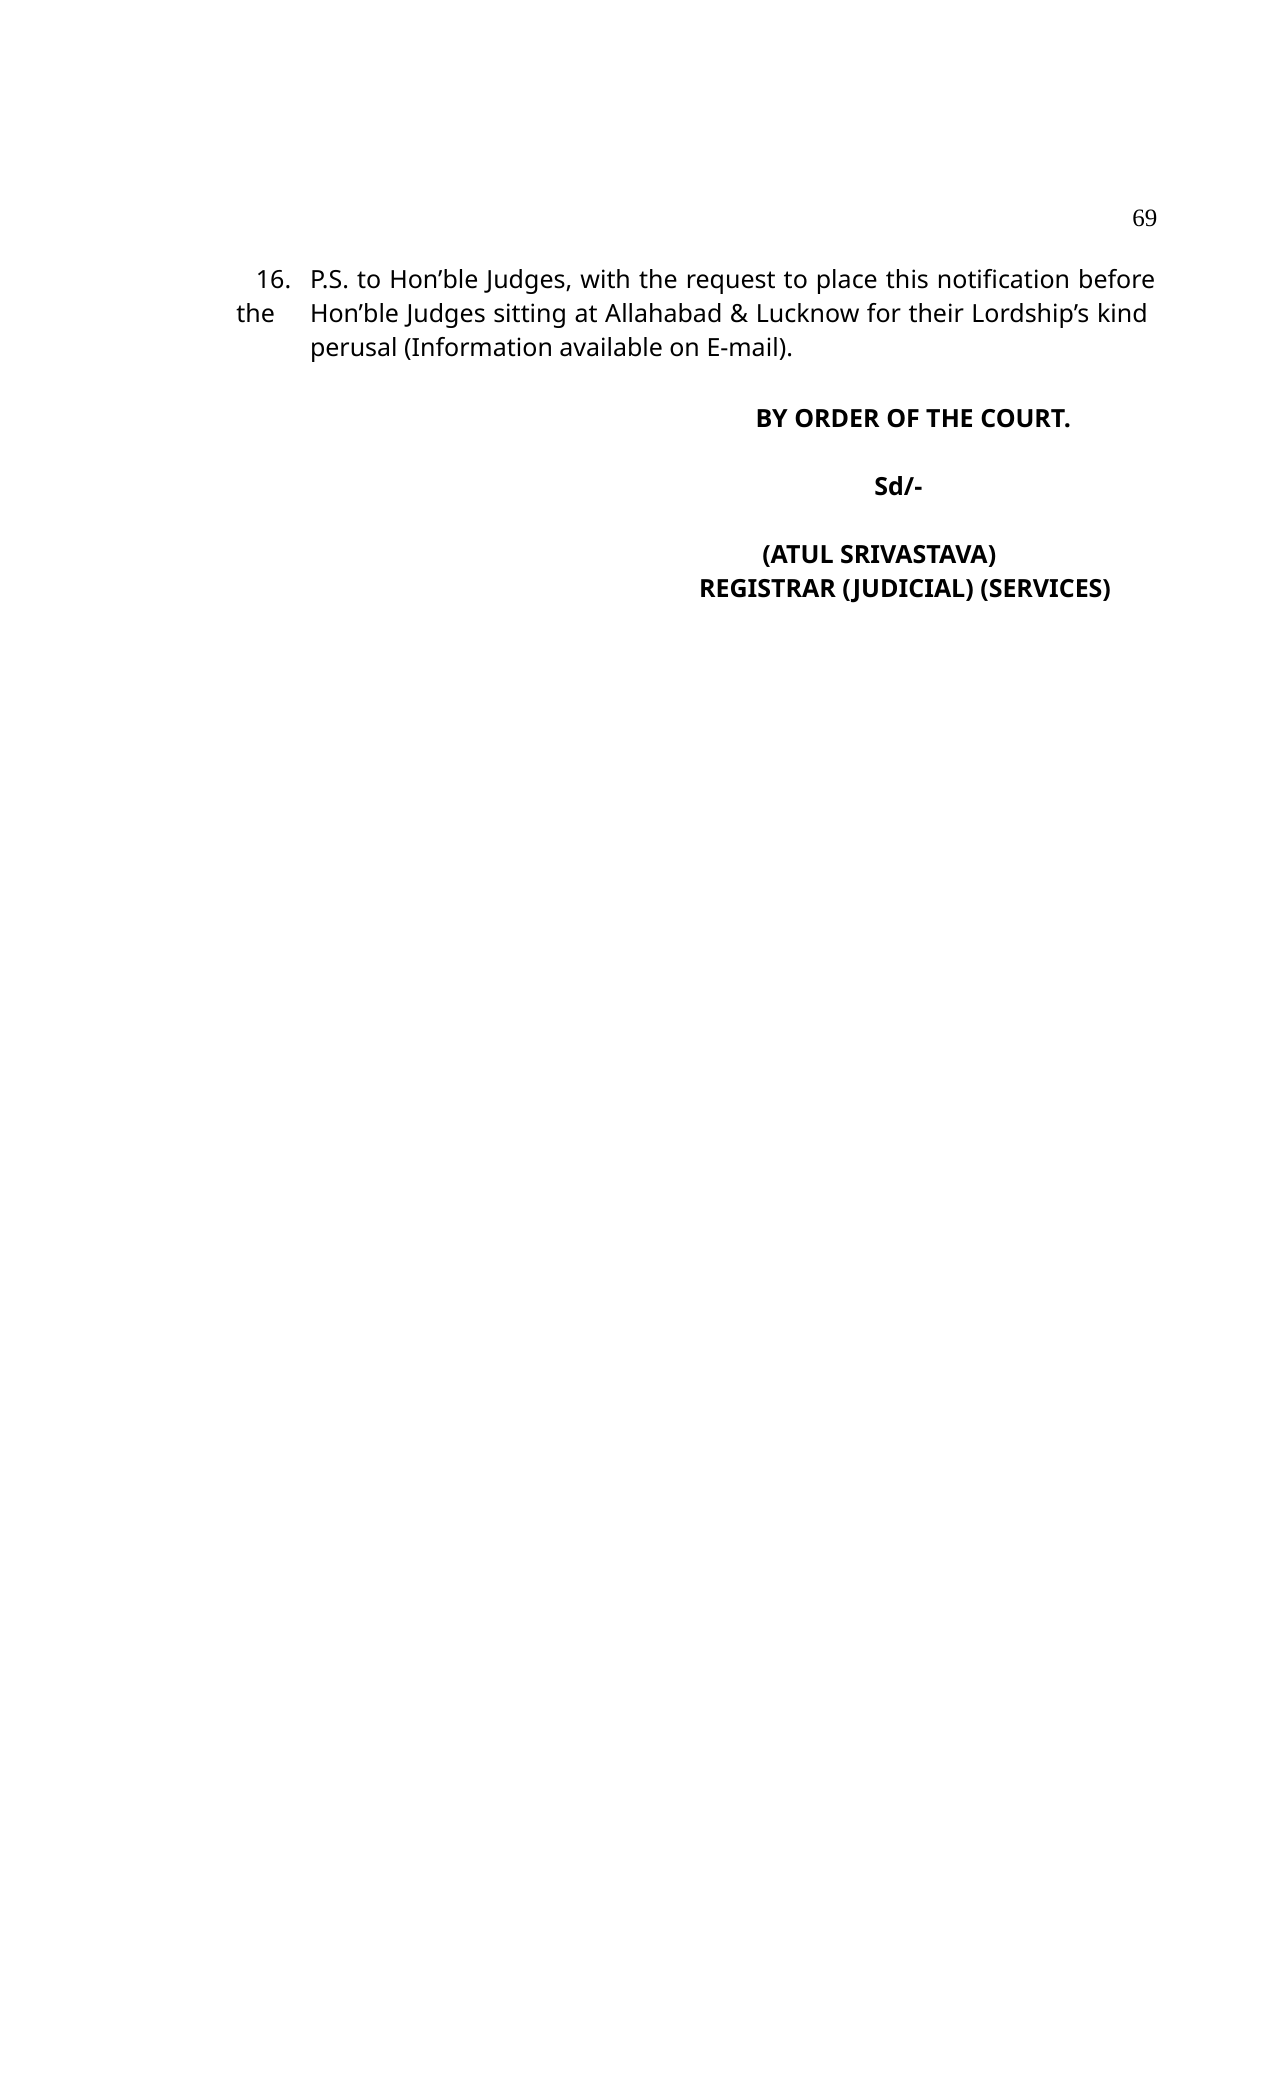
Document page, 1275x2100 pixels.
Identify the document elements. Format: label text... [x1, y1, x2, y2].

text REGISTRAR (JUDICIAL) (SERVICES) [236, 571, 1157, 605]
text (ATUL SRIVASTAVA) [236, 537, 1157, 571]
text Sd/- [236, 469, 1157, 503]
text BY ORDER OF THE COURT. [236, 401, 1157, 435]
text 16. P.S. to Hon’ble Judges, with the request to place this notification before the Hon’ble Judges sitting at Allahabad & Lucknow for their Lordship’s kind perusal (Information available on E-mail). [236, 261, 1157, 363]
